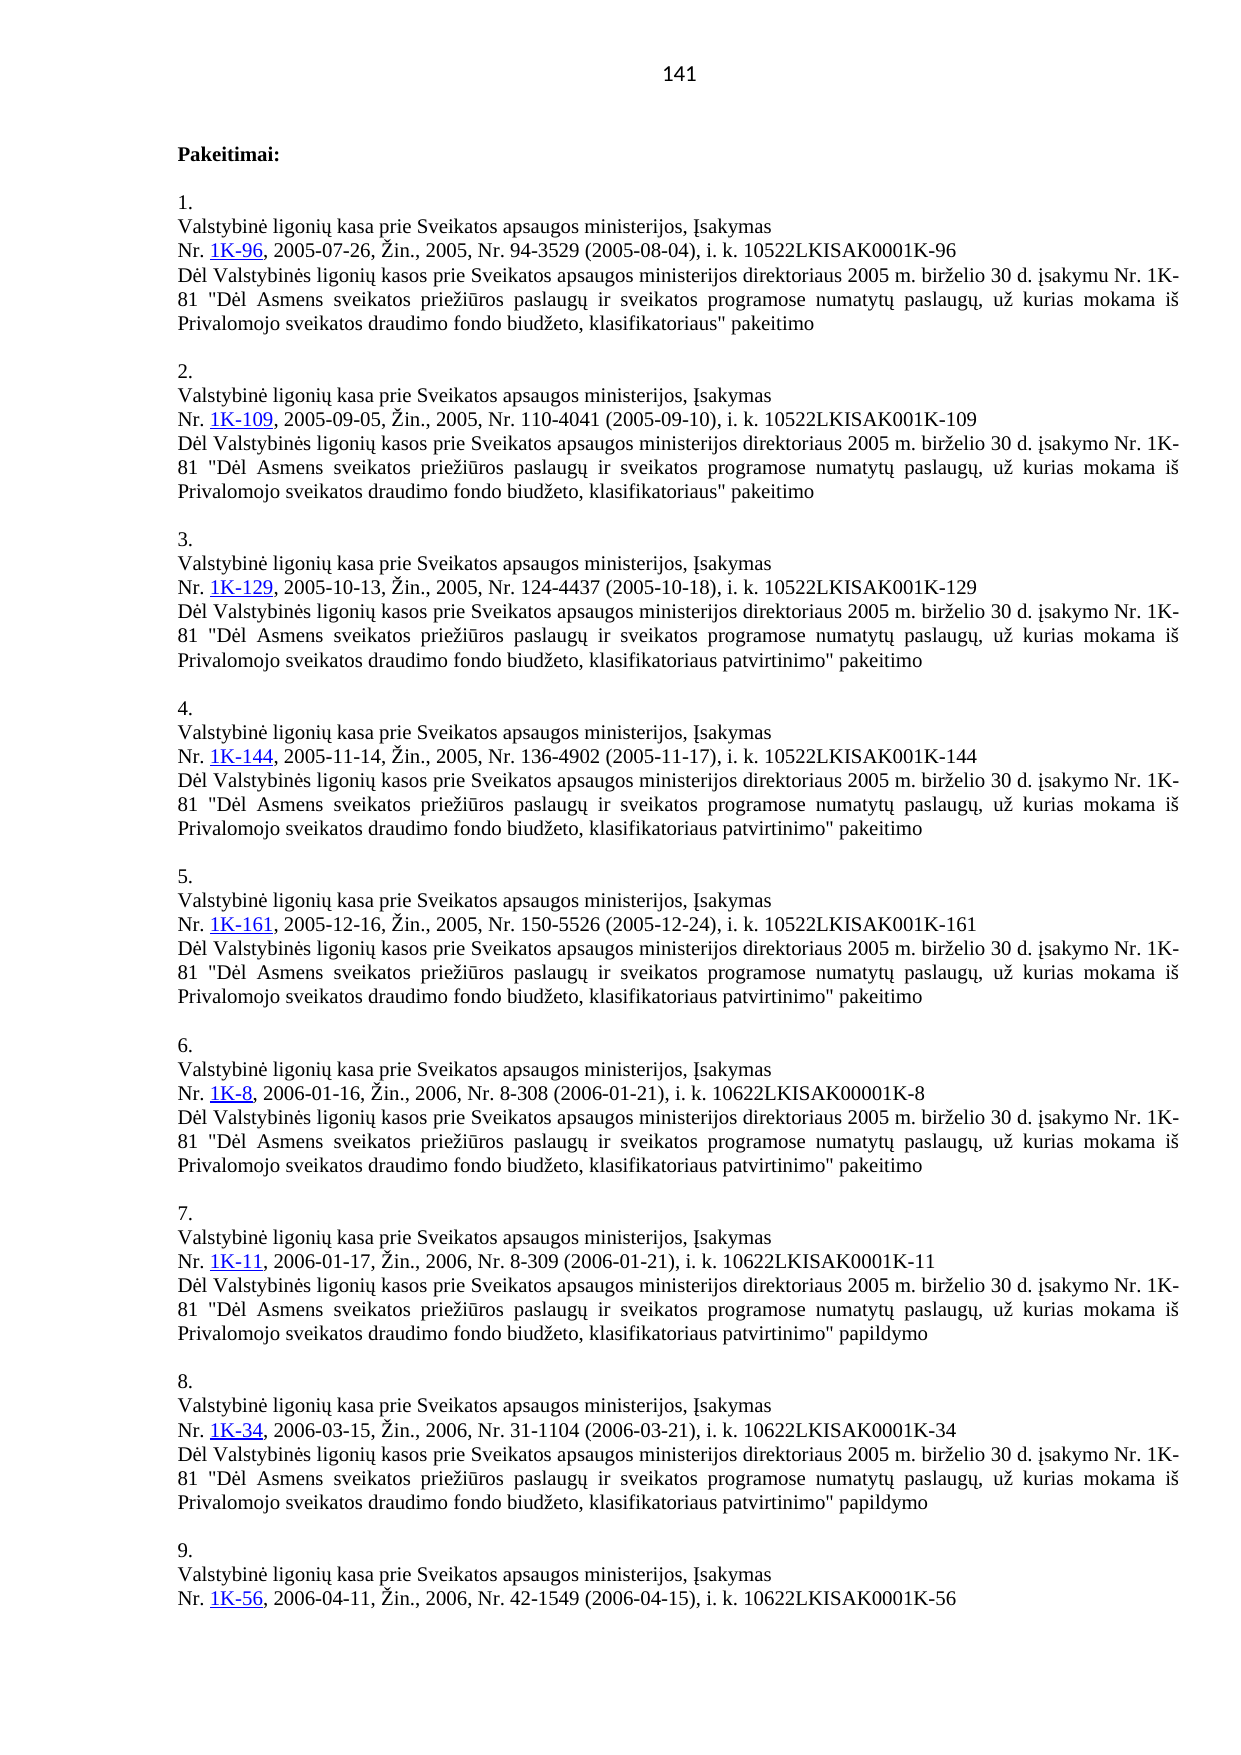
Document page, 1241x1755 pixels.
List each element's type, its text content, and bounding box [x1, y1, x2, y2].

text Dėl Valstybinės ligonių kasos prie Sveikatos apsaugos ministerijos direktoriaus 2005 m. birželio 30 d. įsakymo Nr. 1K-81 "Dėl Asmens sveikatos priežiūros paslaugų ir sveikatos programose numatytų paslaugų, už kurias mokama iš Privalomojo sveikatos draudimo fondo biudžeto, klasifikatoriaus patvirtinimo" papildymo [177, 1442, 1181, 1514]
text Nr. 1K-11, 2006-01-17, Žin., 2006, Nr. 8-309 (2006-01-21), i. k. 10622LKISAK0001K-11 [177, 1249, 1181, 1273]
text Valstybinė ligonių kasa prie Sveikatos apsaugos ministerijos, Įsakymas [177, 1562, 1181, 1586]
text Dėl Valstybinės ligonių kasos prie Sveikatos apsaugos ministerijos direktoriaus 2005 m. birželio 30 d. įsakymo Nr. 1K- 81 "Dėl Asmens sveikatos priežiūros paslaugų ir sveikatos programose numatytų paslaugų, už kurias mokama iš Privalomojo sveikatos draudimo fondo biudžeto, klasifikatoriaus patvirtinimo" pakeitimo [177, 1105, 1181, 1177]
text Dėl Valstybinės ligonių kasos prie Sveikatos apsaugos ministerijos direktoriaus 2005 m. birželio 30 d. įsakymo Nr. 1K-81 "Dėl Asmens sveikatos priežiūros paslaugų ir sveikatos programose numatytų paslaugų, už kurias mokama iš Privalomojo sveikatos draudimo fondo biudžeto, klasifikatoriaus patvirtinimo" pakeitimo [177, 936, 1181, 1008]
text 5. [177, 864, 1181, 888]
text Nr. 1K-109, 2005-09-05, Žin., 2005, Nr. 110-4041 (2005-09-10), i. k. 10522LKISAK001K-109 [177, 407, 1181, 431]
text 8. [177, 1369, 1181, 1393]
text Valstybinė ligonių kasa prie Sveikatos apsaugos ministerijos, Įsakymas [177, 1225, 1181, 1249]
text Valstybinė ligonių kasa prie Sveikatos apsaugos ministerijos, Įsakymas [177, 551, 1181, 575]
text Dėl Valstybinės ligonių kasos prie Sveikatos apsaugos ministerijos direktoriaus 2005 m. birželio 30 d. įsakymo Nr. 1K- 81 "Dėl Asmens sveikatos priežiūros paslaugų ir sveikatos programose numatytų paslaugų, už kurias mokama iš Privalomojo sveikatos draudimo fondo biudžeto, klasifikatoriaus patvirtinimo" papildymo [177, 1273, 1181, 1345]
text Valstybinė ligonių kasa prie Sveikatos apsaugos ministerijos, Įsakymas [177, 888, 1181, 912]
text Dėl Valstybinės ligonių kasos prie Sveikatos apsaugos ministerijos direktoriaus 2005 m. birželio 30 d. įsakymo Nr. 1K-81 "Dėl Asmens sveikatos priežiūros paslaugų ir sveikatos programose numatytų paslaugų, už kurias mokama iš Privalomojo sveikatos draudimo fondo biudžeto, klasifikatoriaus" pakeitimo [177, 431, 1181, 503]
text Valstybinė ligonių kasa prie Sveikatos apsaugos ministerijos, Įsakymas [177, 1393, 1181, 1417]
text Nr. 1K-96, 2005-07-26, Žin., 2005, Nr. 94-3529 (2005-08-04), i. k. 10522LKISAK0001K-96 [177, 238, 1181, 262]
text Valstybinė ligonių kasa prie Sveikatos apsaugos ministerijos, Įsakymas [177, 214, 1181, 238]
text Dėl Valstybinės ligonių kasos prie Sveikatos apsaugos ministerijos direktoriaus 2005 m. birželio 30 d. įsakymu Nr. 1K-81 "Dėl Asmens sveikatos priežiūros paslaugų ir sveikatos programose numatytų paslaugų, už kurias mokama iš Privalomojo sveikatos draudimo fondo biudžeto, klasifikatoriaus" pakeitimo [177, 262, 1181, 335]
text Valstybinė ligonių kasa prie Sveikatos apsaugos ministerijos, Įsakymas [177, 720, 1181, 744]
text 9. [177, 1538, 1181, 1562]
text 6. [177, 1032, 1181, 1057]
text Nr. 1K-129, 2005-10-13, Žin., 2005, Nr. 124-4437 (2005-10-18), i. k. 10522LKISAK001K-129 [177, 575, 1181, 599]
text 2. [177, 359, 1181, 383]
text Dėl Valstybinės ligonių kasos prie Sveikatos apsaugos ministerijos direktoriaus 2005 m. birželio 30 d. įsakymo Nr. 1K-81 "Dėl Asmens sveikatos priežiūros paslaugų ir sveikatos programose numatytų paslaugų, už kurias mokama iš Privalomojo sveikatos draudimo fondo biudžeto, klasifikatoriaus patvirtinimo" pakeitimo [177, 599, 1181, 672]
text Nr. 1K-144, 2005-11-14, Žin., 2005, Nr. 136-4902 (2005-11-17), i. k. 10522LKISAK001K-144 [177, 744, 1181, 768]
text 7. [177, 1201, 1181, 1225]
text Nr. 1K-34, 2006-03-15, Žin., 2006, Nr. 31-1104 (2006-03-21), i. k. 10622LKISAK0001K-34 [177, 1417, 1181, 1442]
text Nr. 1K-56, 2006-04-11, Žin., 2006, Nr. 42-1549 (2006-04-15), i. k. 10622LKISAK0001K-56 [177, 1586, 1181, 1610]
text Dėl Valstybinės ligonių kasos prie Sveikatos apsaugos ministerijos direktoriaus 2005 m. birželio 30 d. įsakymo Nr. 1K-81 "Dėl Asmens sveikatos priežiūros paslaugų ir sveikatos programose numatytų paslaugų, už kurias mokama iš Privalomojo sveikatos draudimo fondo biudžeto, klasifikatoriaus patvirtinimo" pakeitimo [177, 768, 1181, 840]
text 3. [177, 527, 1181, 551]
text Nr. 1K-161, 2005-12-16, Žin., 2005, Nr. 150-5526 (2005-12-24), i. k. 10522LKISAK001K-161 [177, 912, 1181, 936]
text Valstybinė ligonių kasa prie Sveikatos apsaugos ministerijos, Įsakymas [177, 1057, 1181, 1081]
text Pakeitimai: [177, 142, 1181, 166]
text 1. [177, 190, 1181, 214]
text 4. [177, 696, 1181, 720]
text Nr. 1K-8, 2006-01-16, Žin., 2006, Nr. 8-308 (2006-01-21), i. k. 10622LKISAK00001K-8 [177, 1081, 1181, 1105]
text Valstybinė ligonių kasa prie Sveikatos apsaugos ministerijos, Įsakymas [177, 383, 1181, 407]
